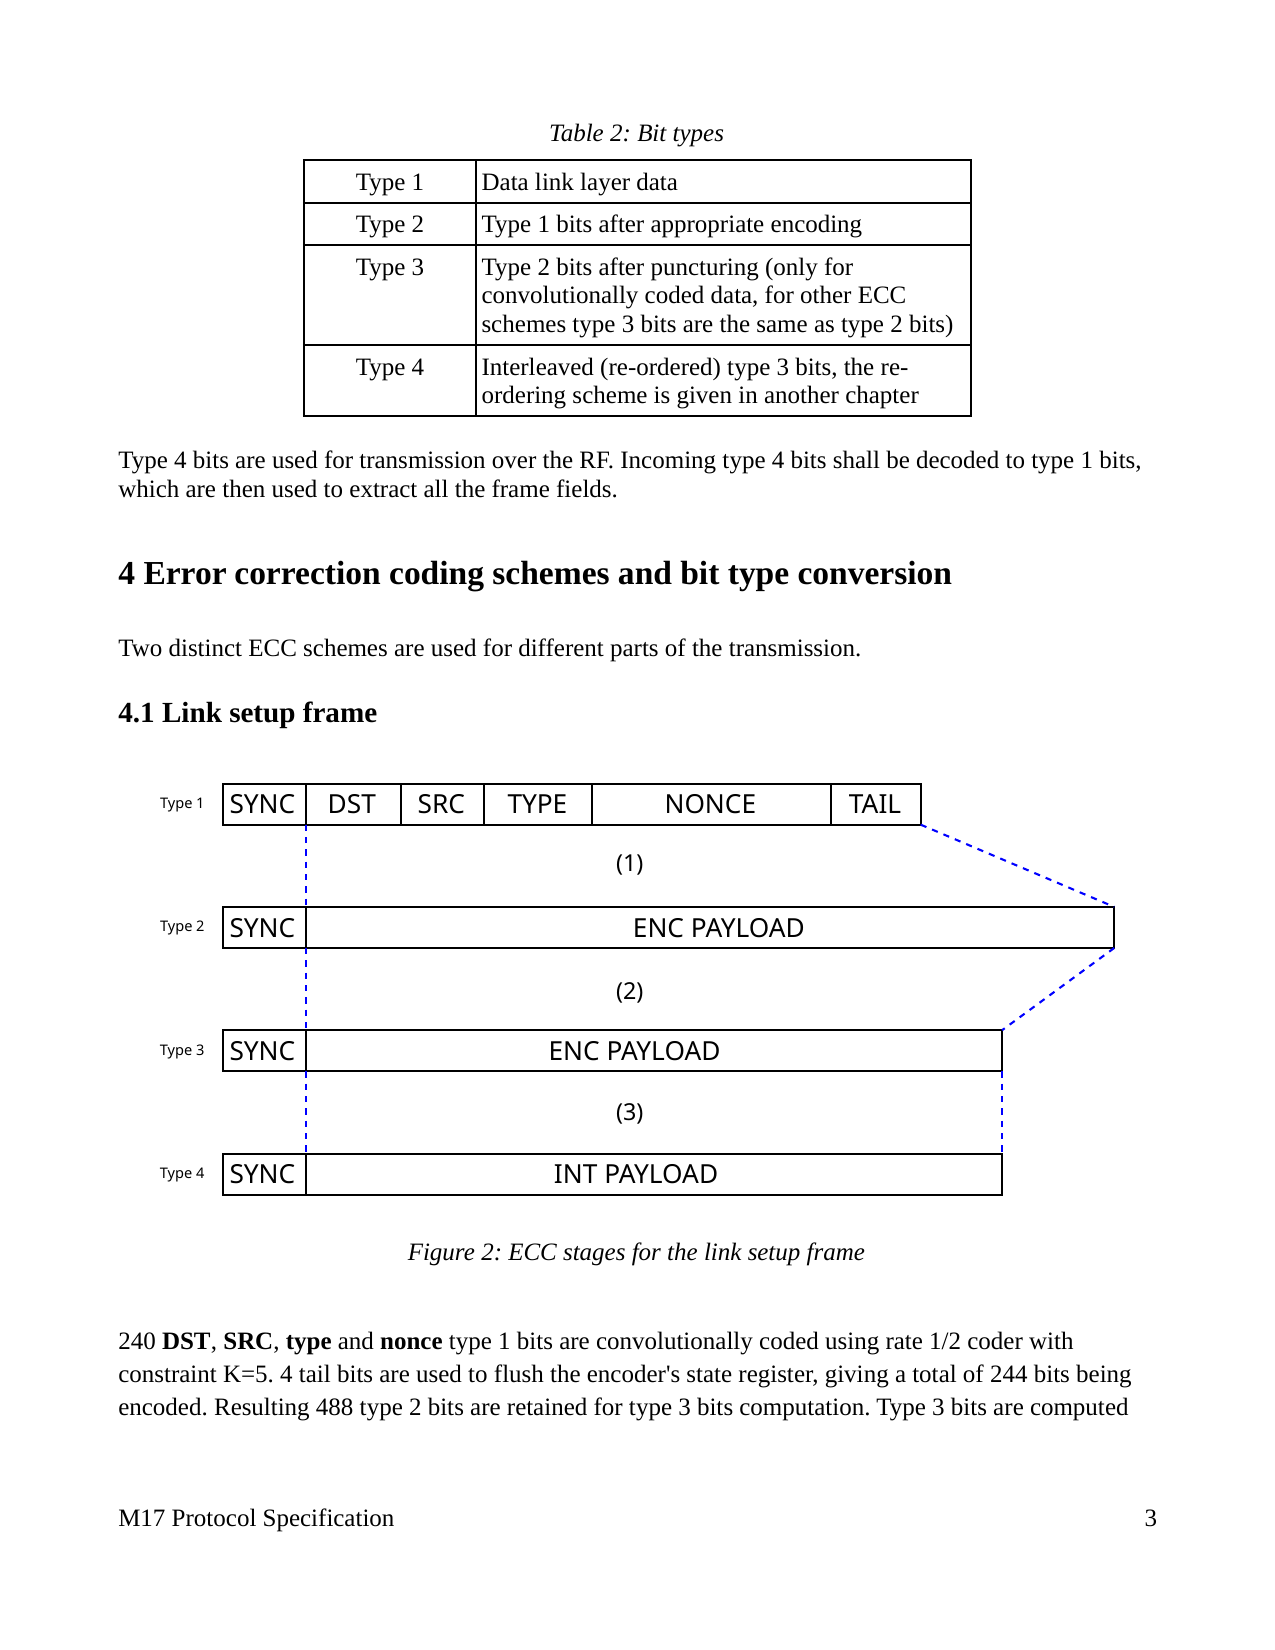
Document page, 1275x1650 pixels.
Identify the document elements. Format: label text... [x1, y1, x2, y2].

text Type 4 bits are used for transmission over the RF. Incoming type 4 bits shall be decoded to type 1 bits, which are then used to extract all the frame fields. [118, 446, 1157, 503]
table_cell Type 1 bits after appropriate encoding [477, 204, 970, 244]
table_cell Type 2 bits after puncturing (only for convolutionally coded data, for other ECC schemes type 3 bits are the same as type 2 bits) [477, 246, 970, 344]
text Figure 2: ECC stages for the link setup frame [118, 753, 1157, 1266]
table_cell Interleaved (re-ordered) type 3 bits, the re-ordering scheme is given in another chapter [477, 346, 970, 415]
text Table 2: Bit types [118, 118, 1157, 147]
table_header Type 1 [305, 161, 475, 202]
text 240 DST, SRC, type and nonce type 1 bits are convolutionally coded using rate 1/2 coder with constraint K=5. 4 tail bits are used to flush the encoder's state register, giving a total of 244 bits being encoded. Resulting 488 type 2 bits are retained for type 3 bits computation. Type 3 bits are computed [118, 1326, 1157, 1421]
text Two distinct ECC schemes are used for different parts of the transmission. [118, 633, 1157, 661]
subtitle 4.1 Link setup frame [118, 695, 1157, 728]
table_header Data link layer data [477, 161, 970, 202]
table_cell Type 3 [305, 246, 475, 344]
table_cell Type 4 [305, 346, 475, 415]
table_cell Type 2 [305, 204, 475, 244]
subtitle 4 Error correction coding schemes and bit type conversion [118, 553, 1157, 591]
